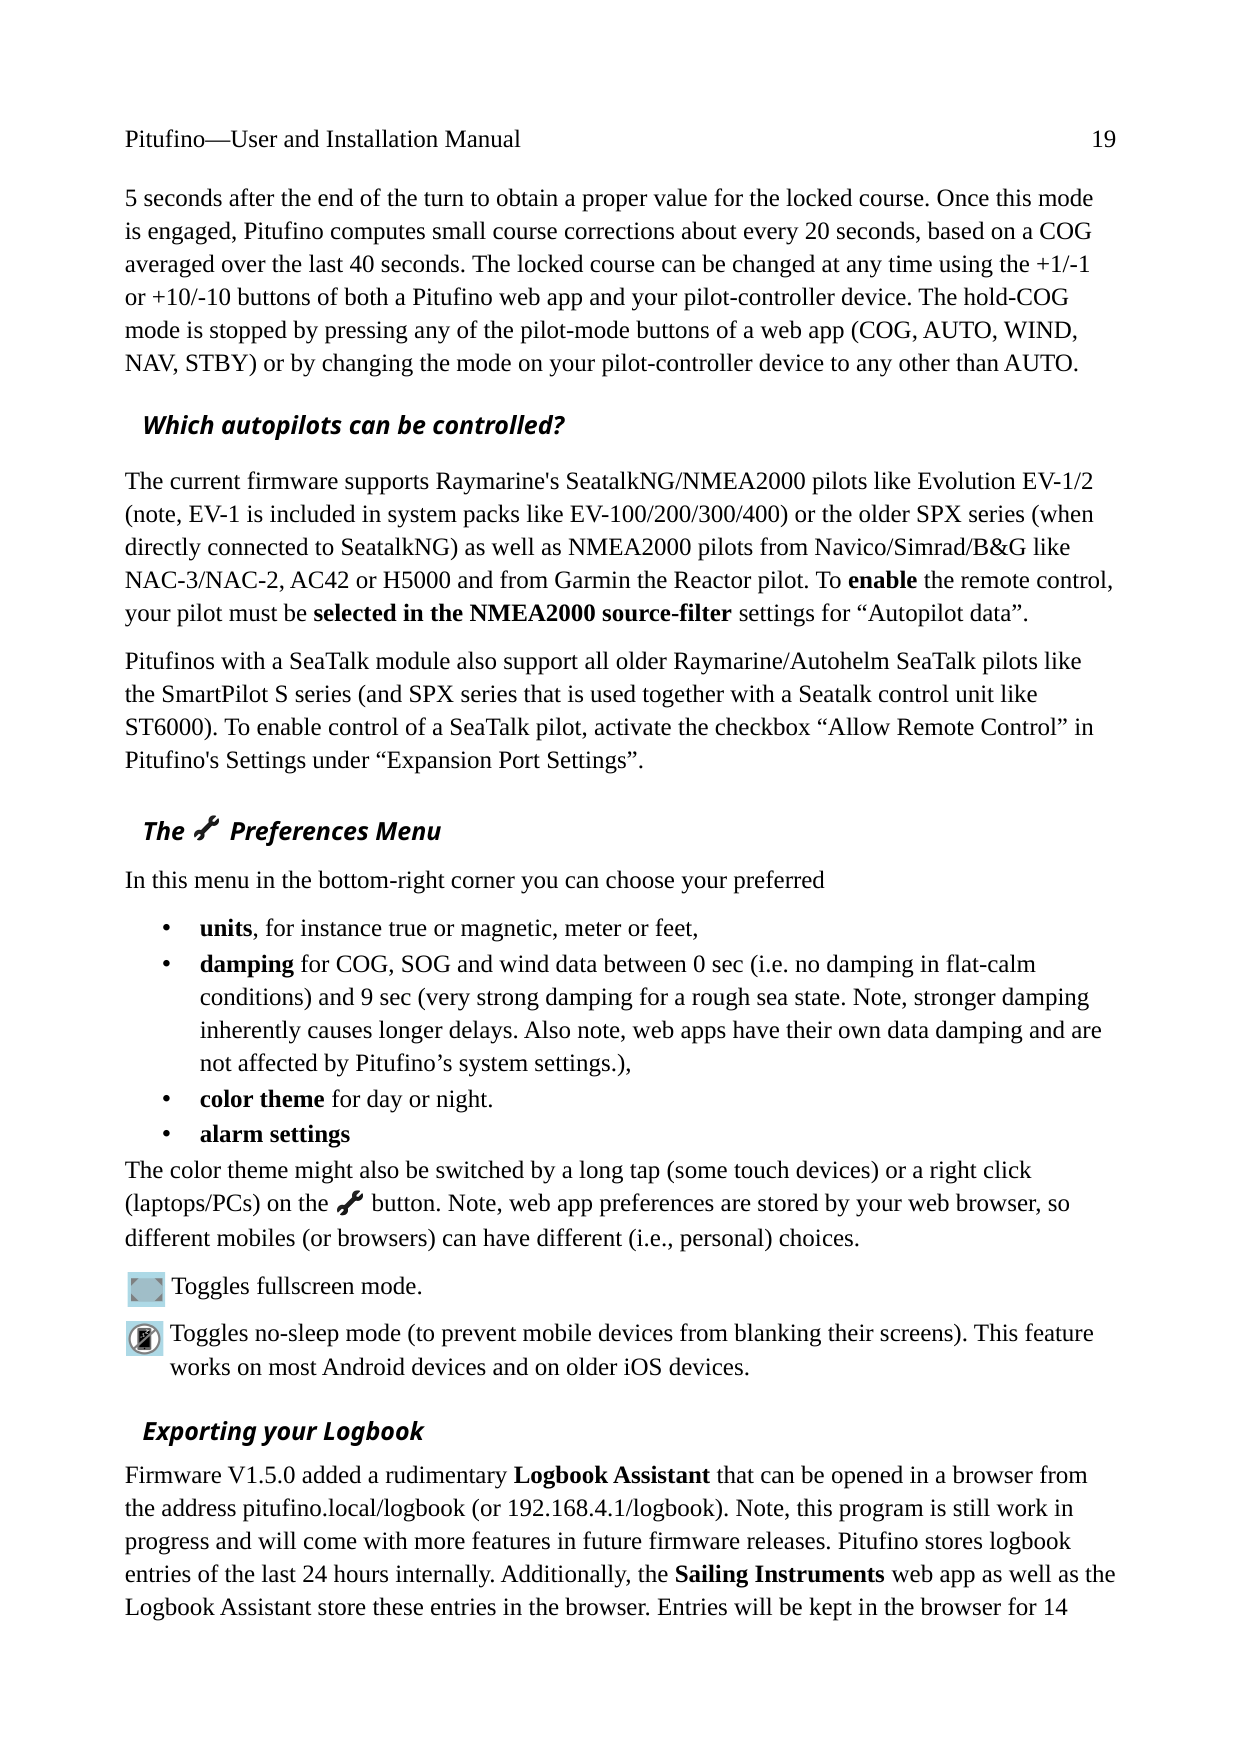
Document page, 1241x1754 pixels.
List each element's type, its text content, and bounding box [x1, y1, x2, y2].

subtitle The Preferences Menu [142, 813, 1116, 847]
text Firmware V1.5.0 added a rudimentary Logbook Assistant that can be opened in a browser from the address pitufino.local/logbook (or 192.168.4.1/logbook). Note, this program is still work in progress and will come with more features in future firmware releases. Pitufino stores logbook entries of the last 24 hours internally. Additionally, the Sailing Instruments web app as well as the Logbook Assistant store these entries in the browser. Entries will be kept in the browser for 14 [124, 1460, 1116, 1621]
text Pitufinos with a SeaTalk module also support all older Raymarine/Autohelm SeaTalk pilots like the SmartPilot S series (and SPX series that is used together with a Seatalk control unit like ST6000). To enable control of a SeaTalk pilot, activate the checkbox “Allow Remote Control” in Pitufino's Settings under “Expansion Port Settings”. [124, 646, 1116, 774]
text 5 seconds after the end of the turn to obtain a proper value for the locked course. Once this mode is engaged, Pitufino computes small course corrections about every 20 seconds, based on a COG averaged over the last 40 seconds. The locked course can be changed at any time using the +1/-1 or +10/-10 buttons of both a Pitufino web app and your pilot-controller device. The hold-COG mode is stopped by pressing any of the pilot-mode buttons of a web app (COG, AUTO, WIND, NAV, STBY) or by changing the mode on your pilot-controller device to any other than AUTO. [124, 183, 1116, 377]
text The current firmware supports Raymarine's SeatalkNG/NMEA2000 pilots like Evolution EV-1/2 (note, EV-1 is included in system packs like EV-100/200/300/400) or the older SPX series (when directly connected to SeatalkNG) as well as NMEA2000 pilots from Navico/Simrad/B&G like NAC-3/NAC-2, AC42 or H5000 and from Garmin the Reactor pilot. To enable the remote control, your pilot must be selected in the NMEA2000 source-filter settings for “Autopilot data”. [124, 466, 1116, 627]
text Toggles no-sleep mode (to prevent mobile devices from blanking their screens). This feature works on most Android devices and on older iOS devices. [124, 1318, 1116, 1380]
picture [335, 1188, 366, 1219]
text The color theme might also be switched by a long tap (some touch devices) or a right click (laptops/PCs) on the button. Note, web app preferences are stored by your web browser, so different mobiles (or browsers) can have different (i.e., personal) choices. [124, 1155, 1116, 1252]
text In this menu in the bottom-right corner you can choose your preferred [124, 866, 1116, 894]
picture [127, 1272, 166, 1307]
text Toggles fullscreen mode. [124, 1271, 1116, 1300]
subtitle Exporting your Logbook [142, 1414, 1116, 1448]
picture [191, 813, 222, 844]
list damping for COG, SOG and wind data between 0 sec (i.e. no damping in flat-calm conditions) and 9 sec (very strong damping for a rough sea state. Note, stronger damping inherently causes longer delays. Also note, web apps have their own data damping and are not affected by Pitufino’s system settings.), [162, 949, 1116, 1077]
list units, for instance true or magnetic, meter or feet, [162, 913, 1116, 942]
subtitle Which autopilots can be controlled? [142, 408, 1116, 442]
list alarm settings [162, 1119, 1116, 1148]
picture [126, 1321, 164, 1356]
list color theme for day or night. [162, 1084, 1116, 1112]
